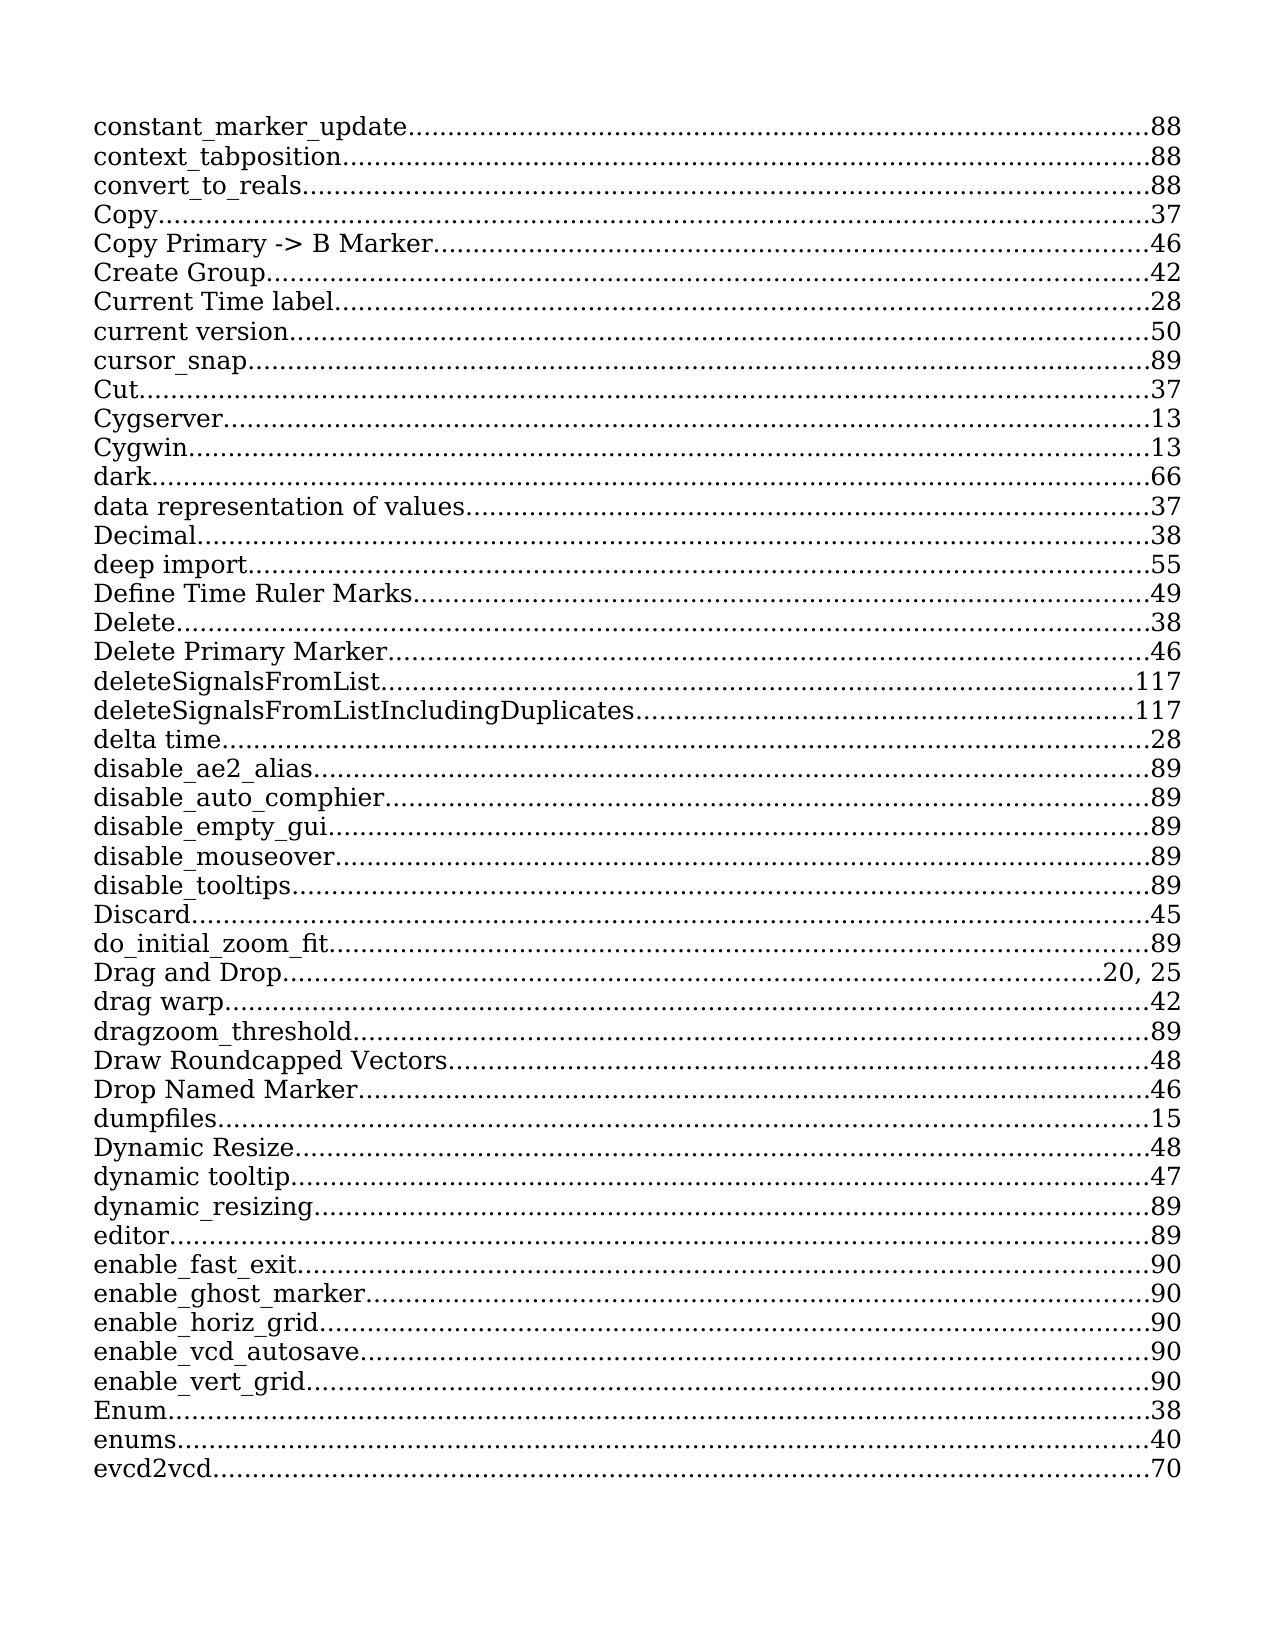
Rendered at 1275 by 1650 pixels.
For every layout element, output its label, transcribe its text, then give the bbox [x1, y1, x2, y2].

text Enum 38 [93, 1396, 1182, 1425]
text Copy Primary -> B Marker 46 [93, 229, 1182, 258]
text Cygwin 13 [93, 433, 1182, 462]
text evcd2vcd 70 [93, 1454, 1182, 1483]
text dynamic tooltip 47 [93, 1162, 1182, 1192]
text Dynamic Resize 48 [93, 1133, 1182, 1162]
text deleteSignalsFromList 117 [93, 667, 1182, 696]
text disable_mouseover 89 [93, 842, 1182, 871]
text Current Time label 28 [93, 287, 1182, 317]
text constant_marker_update 88 [93, 112, 1182, 142]
text data representation of values 37 [93, 492, 1182, 521]
text dragzoom_threshold 89 [93, 1017, 1182, 1046]
text enable_ghost_marker 90 [93, 1279, 1182, 1308]
text enable_vert_grid 90 [93, 1367, 1182, 1396]
text dumpfiles 15 [93, 1104, 1182, 1133]
text deep import 55 [93, 550, 1182, 579]
text disable_empty_gui 89 [93, 812, 1182, 842]
text deleteSignalsFromListIncludingDuplicates 117 [93, 696, 1182, 725]
text editor 89 [93, 1221, 1182, 1250]
text enable_fast_exit 90 [93, 1250, 1182, 1279]
text Define Time Ruler Marks 49 [93, 579, 1182, 608]
text Cut 37 [93, 375, 1182, 404]
text dynamic_resizing 89 [93, 1192, 1182, 1221]
text Delete 38 [93, 608, 1182, 637]
text current version 50 [93, 317, 1182, 346]
text cursor_snap 89 [93, 346, 1182, 375]
text enable_vcd_autosave 90 [93, 1337, 1182, 1367]
text Drag and Drop 20, 25 [93, 958, 1182, 987]
text disable_tooltips 89 [93, 871, 1182, 900]
text Copy 37 [93, 200, 1182, 229]
text Decimal 38 [93, 521, 1182, 550]
text Delete Primary Marker 46 [93, 637, 1182, 667]
text Cygserver 13 [93, 404, 1182, 433]
text Drop Named Marker 46 [93, 1075, 1182, 1104]
text convert_to_reals 88 [93, 171, 1182, 200]
text context_tabposition 88 [93, 142, 1182, 171]
text enable_horiz_grid 90 [93, 1308, 1182, 1337]
text drag warp 42 [93, 987, 1182, 1017]
text dark 66 [93, 462, 1182, 492]
text Discard 45 [93, 900, 1182, 929]
text enums 40 [93, 1425, 1182, 1454]
text do_initial_zoom_fit 89 [93, 929, 1182, 958]
text disable_auto_comphier 89 [93, 783, 1182, 812]
text Create Group 42 [93, 258, 1182, 287]
text Draw Roundcapped Vectors 48 [93, 1046, 1182, 1075]
text delta time 28 [93, 725, 1182, 754]
text disable_ae2_alias 89 [93, 754, 1182, 783]
